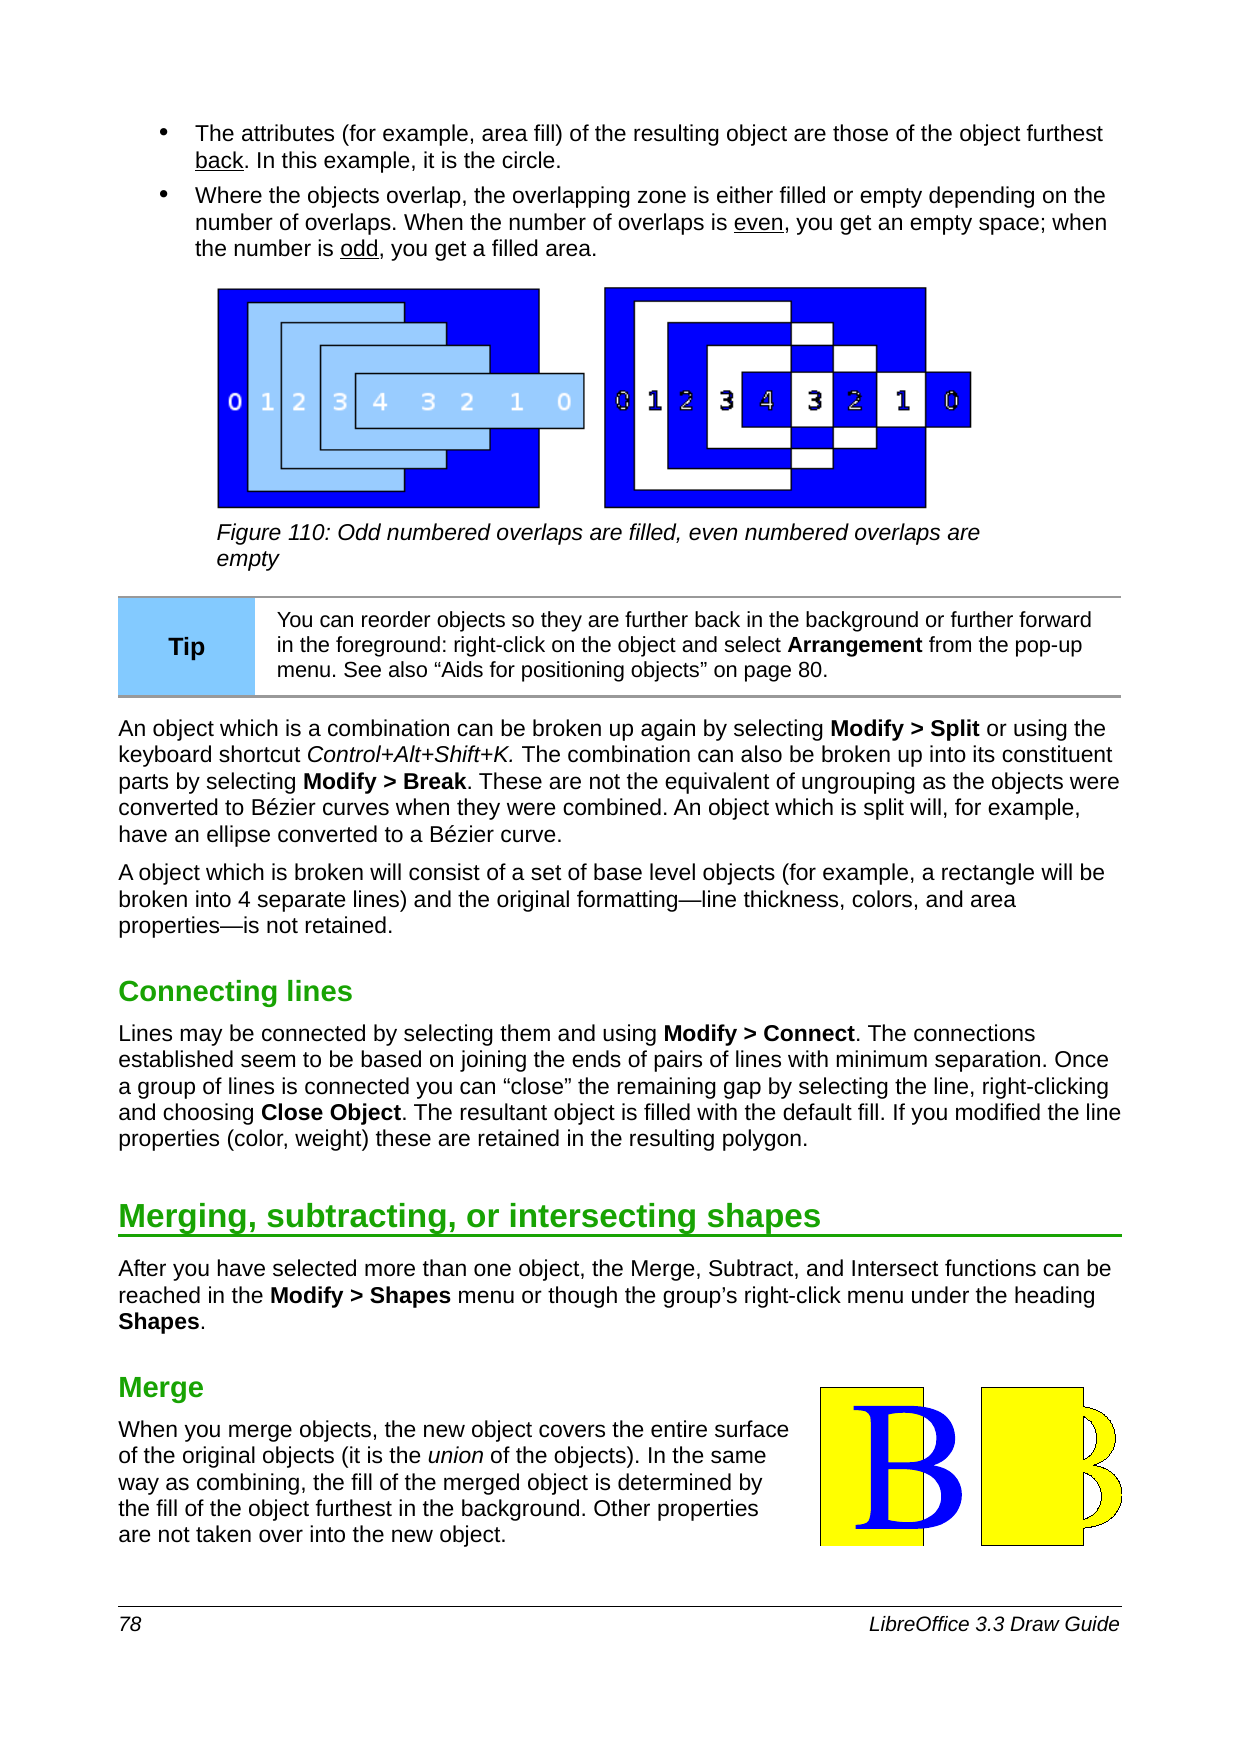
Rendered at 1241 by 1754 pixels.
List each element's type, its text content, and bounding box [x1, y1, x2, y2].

list Where the objects overlap, the overlapping zone is either filled or empty depending on the number of overlaps. When the number of overlaps is even, you get an empty space; when the number is odd, you get a filled area. [156, 180, 1122, 262]
text Lines may be connected by selecting them and using Modify > Connect. The connections established seem to be based on joining the ends of pairs of lines with minimum separation. Once a group of lines is connected you can “close” the remaining gap by selecting the line, right-clicking and choosing Close Object. The resultant object is filled with the default fill. If you modified the line properties (color, weight) these are retained in the resulting polygon. [118, 1020, 1122, 1152]
text A object which is broken will consist of a set of base level objects (for example, a rectangle will be broken into 4 separate lines) and the original formatting—line thickness, colors, and area properties—is not retained. [118, 859, 1122, 938]
text When you merge objects, the new object covers the entire surface of the original objects (it is the union of the objects). In the same way as combining, the fill of the merged object is determined by the fill of the object furthest in the background. Other properties are not taken over into the new object. [118, 1416, 1122, 1548]
list The attributes (for example, area fill) of the resulting object are those of the object furthest back. In this example, it is the circle. [156, 118, 1122, 174]
table_header You can reorder objects so they are further back in the background or further forward in the foreground: right-click on the object and select Arrangement from the pop-up menu. See also “Aids for positioning objects” on page 80. [255, 598, 1121, 695]
text Figure 110: Odd numbered overlaps are filled, even numbered overlaps are empty [216, 519, 986, 572]
text An object which is a combination can be broken up again by selecting Modify > Split or using the keyboard shortcut Control+Alt+Shift+K. The combination can also be broken up into its constituent parts by selecting Modify > Break. These are not the equivalent of ungrouping as the objects were converted to Bézier curves when they were combined. An object which is split will, for example, have an ellipse converted to a Bézier curve. [118, 715, 1122, 847]
text After you have selected more than one object, the Merge, Subtract, and Intersect functions can be reached in the Modify > Shapes menu or though the group’s right-click menu under the heading Shapes. [118, 1255, 1122, 1334]
subtitle Merging, subtracting, or intersecting shapes [118, 1196, 1122, 1234]
subtitle Merge [118, 1370, 1122, 1403]
table_header Tip [118, 598, 255, 695]
picture [215, 286, 977, 519]
subtitle Connecting lines [118, 974, 1122, 1007]
